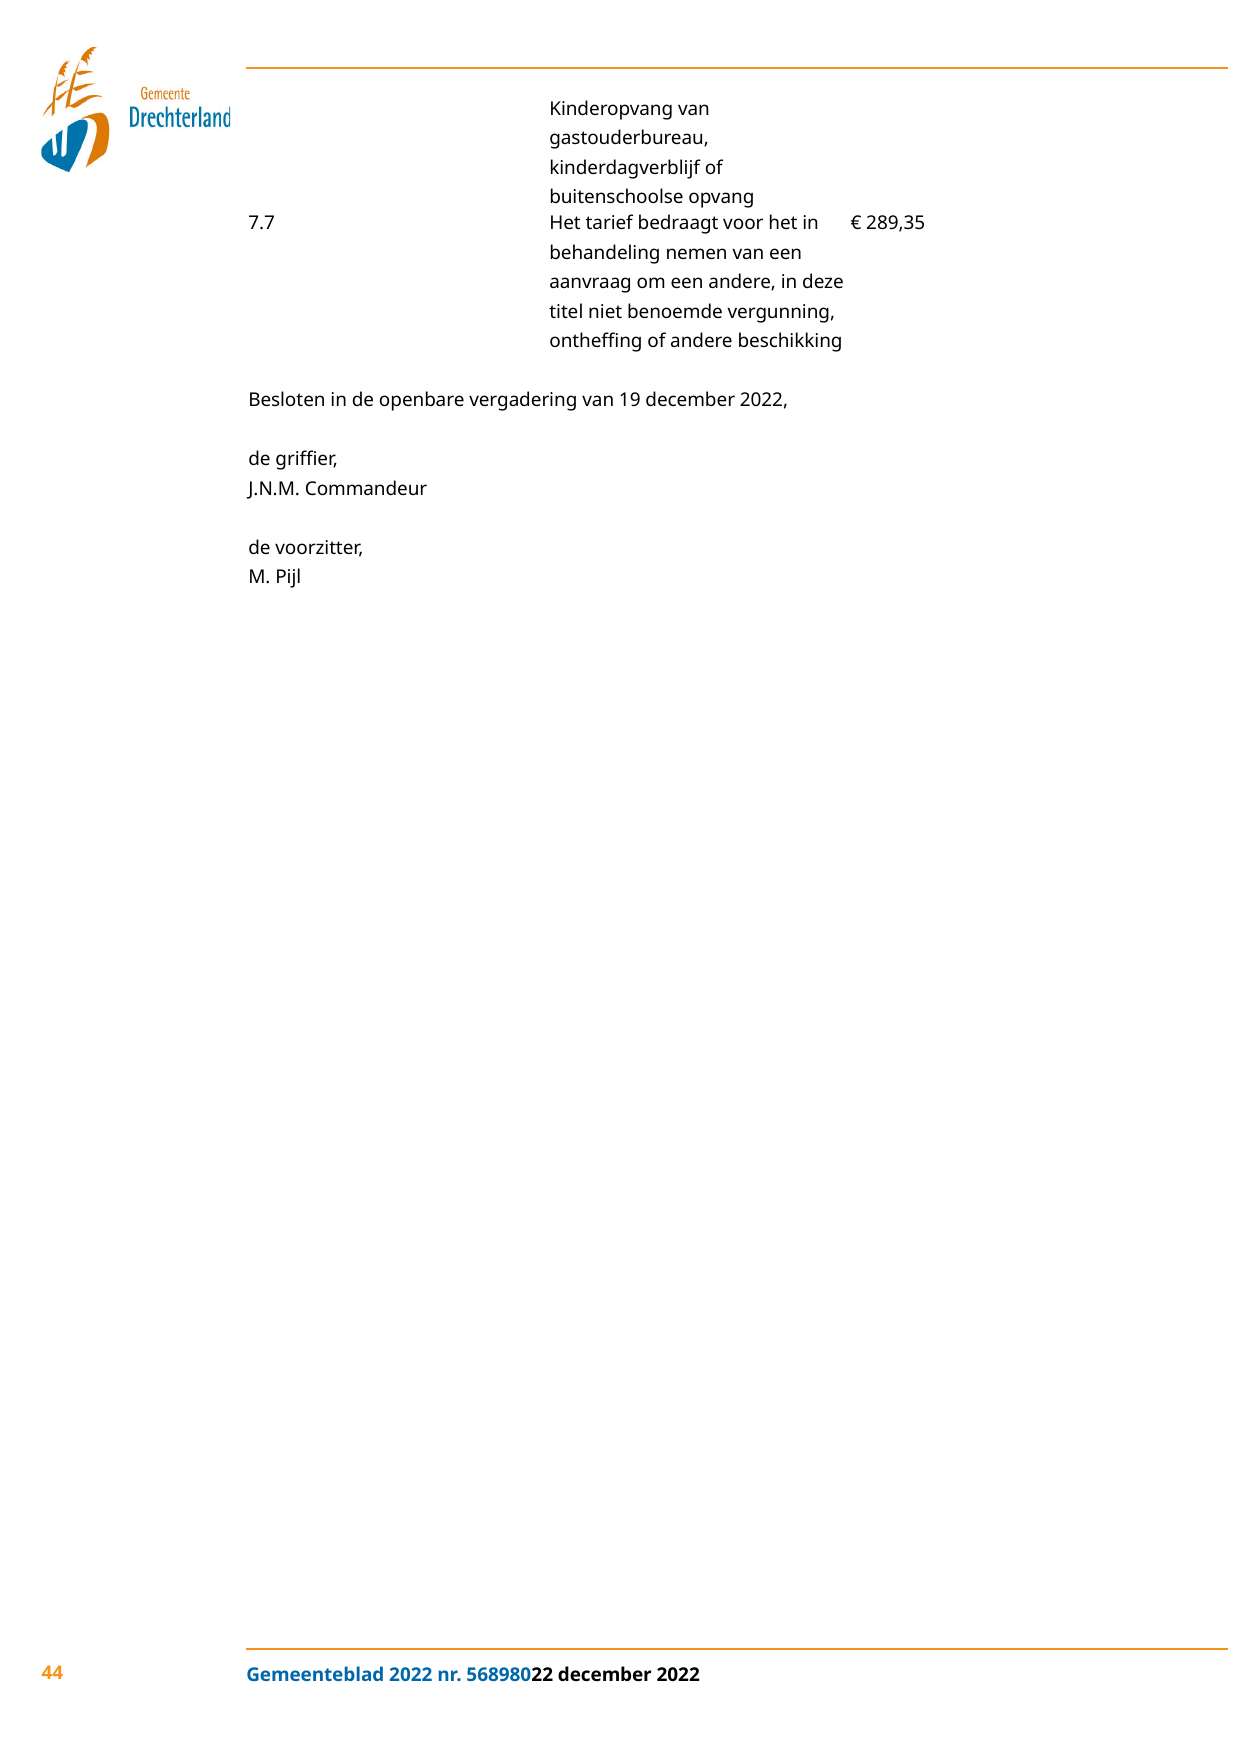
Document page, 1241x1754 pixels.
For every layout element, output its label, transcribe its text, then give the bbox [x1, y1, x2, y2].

picture [41, 158, 64, 172]
text de voorzitter, [248, 534, 1152, 560]
text M. Pijl [248, 564, 1152, 589]
text de griffier, [248, 445, 1152, 471]
table_cell [850, 95, 1152, 209]
table_cell Kinderopvang van gastouderbureau, kinderdagverblijf of buitenschoolse opvang [549, 95, 850, 209]
table_cell [248, 95, 549, 209]
picture [226, 115, 231, 124]
picture [41, 47, 231, 172]
table_cell Het tarief bedraagt voor het in behandeling nemen van een aanvraag om een andere, in deze titel niet benoemde vergunning, ontheffing of andere beschikking [549, 209, 850, 353]
text Besloten in de openbare vergadering van 19 december 2022, [248, 386, 1152, 412]
table_cell € 289,35 [850, 209, 1152, 353]
table_cell 7.7 [248, 209, 549, 353]
text J.N.M. Commandeur [248, 475, 1152, 501]
